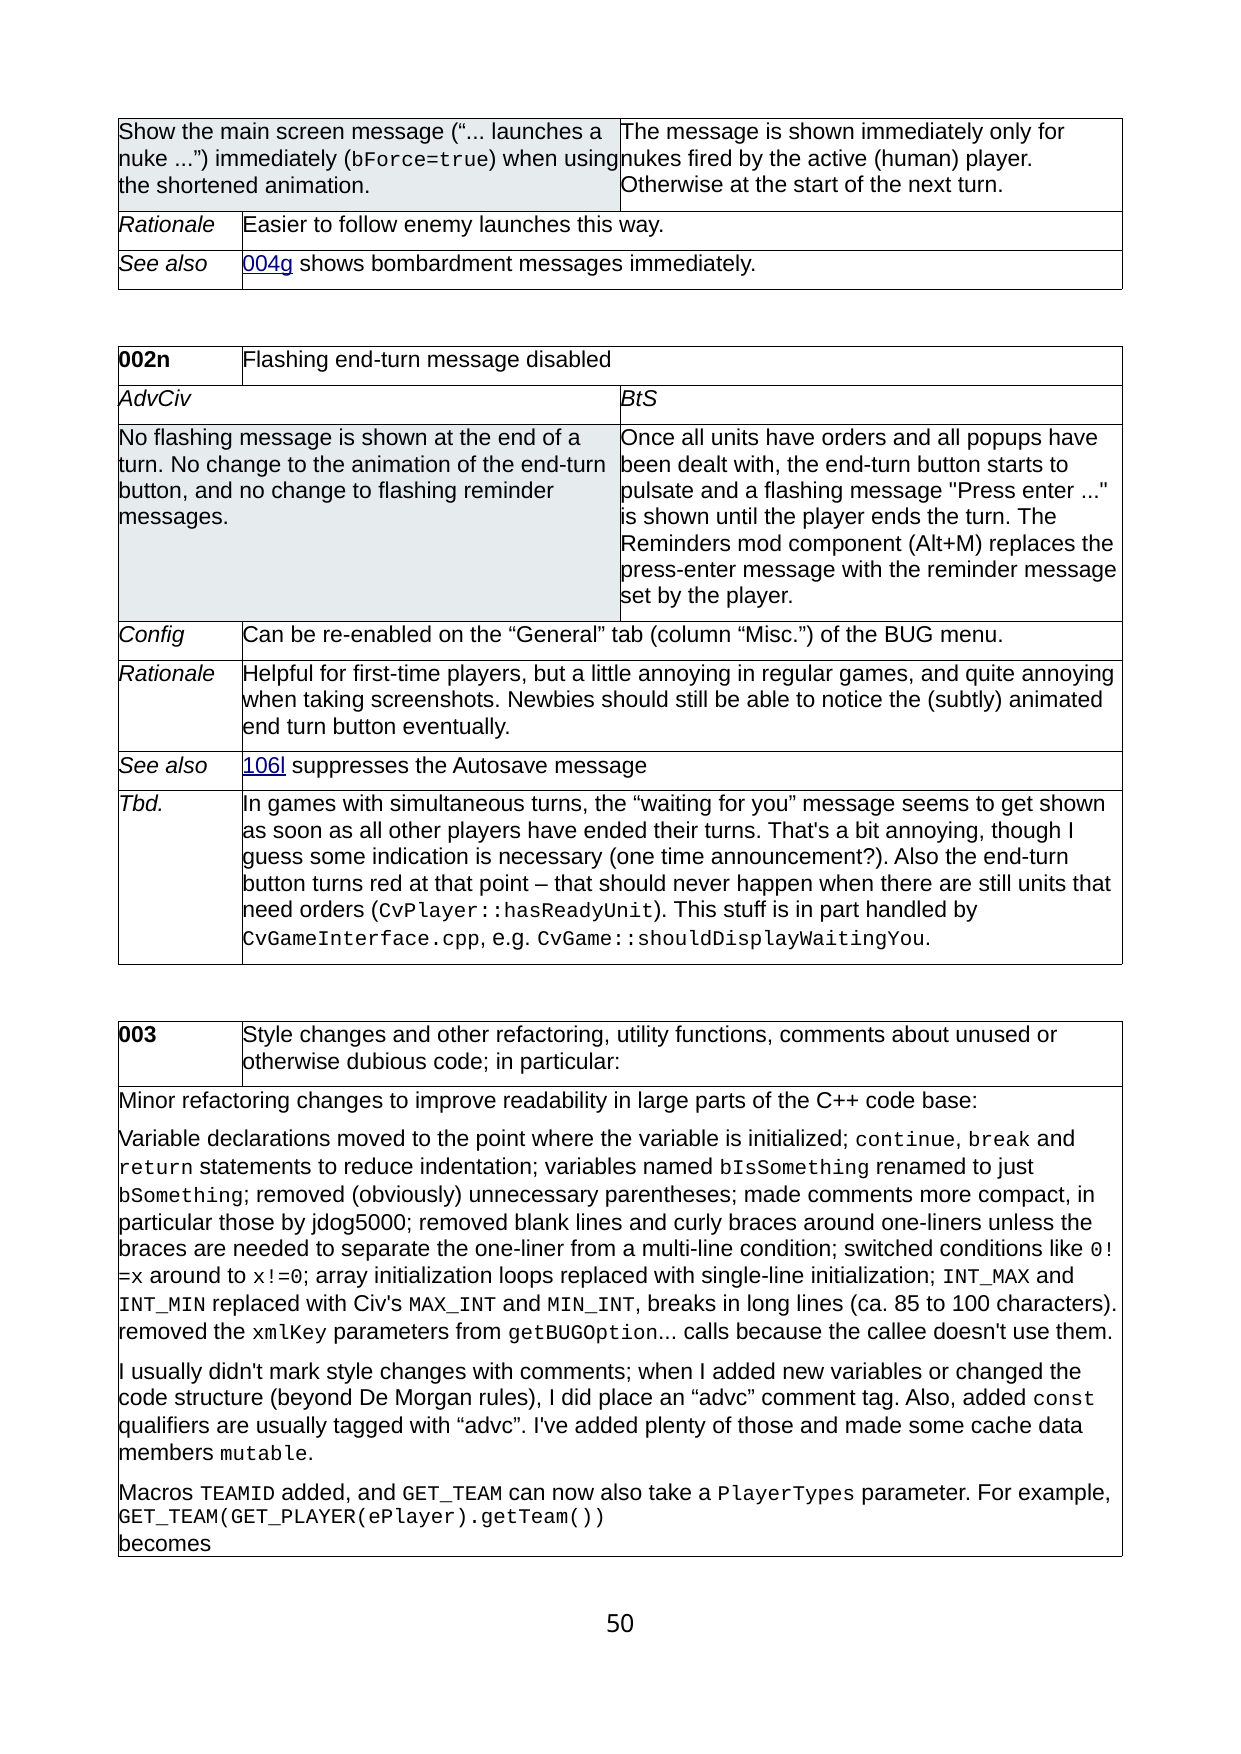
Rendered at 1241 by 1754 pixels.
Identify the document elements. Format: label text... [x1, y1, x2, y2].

table_cell In games with simultaneous turns, the “waiting for you” message seems to get shown as soon as all other players have ended their turns. That's a bit annoying, though I guess some indication is necessary (one time announcement?). Also the end-turn button turns red at that point – that should never happen when there are still units that need orders (CvPlayer::hasReadyUnit). This stuff is in part handled by CvGameInterface.cpp, e.g. CvGame::shouldDisplayWaitingYou. [243, 791, 1122, 964]
table_cell Once all units have orders and all popups have been dealt with, the end-turn button starts to pulsate and a flashing message "Press enter ..." is shown until the player ends the turn. The Reminders mod component (Alt+M) replaces the press-enter message with the reminder message set by the player. [621, 425, 1122, 621]
table_cell Minor refactoring changes to improve readability in large parts of the C++ code base: Variable declarations moved to the point where the variable is initialized; continue, break and return statements to reduce indentation; variables named bIsSomething renamed to just bSomething; removed (obviously) unnecessary parentheses; made comments more compact, in particular those by jdog5000; removed blank lines and curly braces around one-liners unless the braces are needed to separate the one-liner from a multi-line condition; switched conditions like 0!=x around to x!=0; array initialization loops replaced with single-line initialization; INT_MAX and INT_MIN replaced with Civ's MAX_INT and MIN_INT, breaks in long lines (ca. 85 to 100 characters). removed the xmlKey parameters from getBUGOption... calls because the callee doesn't use them. I usually didn't mark style changes with comments; when I added new variables or changed the code structure (beyond De Morgan rules), I did place an “advc” comment tag. Also, added const qualifiers are usually tagged with “advc”. I've added plenty of those and made some cache data members mutable. Macros TEAMID added, and GET_TEAM can now also take a PlayerTypes parameter. For example, GET_TEAM(GET_PLAYER(ePlayer).getTeam()) becomes [119, 1087, 1122, 1556]
table_header Flashing end-turn message disabled [243, 347, 1122, 385]
table_cell No flashing message is shown at the end of a turn. No change to the animation of the end-turn button, and no change to flashing reminder messages. [119, 425, 620, 621]
table_header 002n [119, 347, 242, 385]
table_cell 106l suppresses the Autosave message [243, 752, 1122, 790]
table_cell Can be re-enabled on the “General” tab (column “Misc.”) of the BUG menu. [243, 622, 1122, 660]
table_cell Helpful for first-time players, but a little annoying in regular games, and quite annoying when taking screenshots. Newbies should still be able to notice the (subtly) animated end turn button eventually. [243, 661, 1122, 751]
table_cell Config [119, 622, 242, 660]
table_cell 004g shows bombardment messages immediately. [243, 251, 1122, 289]
table_cell Easier to follow enemy launches this way. [243, 212, 1122, 250]
table_cell BtS [621, 386, 1122, 424]
table_cell The message is shown immediately only for nukes fired by the active (human) player. Otherwise at the start of the next turn. [621, 119, 1122, 211]
table_cell Rationale [119, 661, 242, 751]
table_header Style changes and other refactoring, utility functions, comments about unused or otherwise dubious code; in particular: [243, 1022, 1122, 1086]
table_cell Tbd. [119, 791, 242, 964]
table_header 003 [119, 1022, 242, 1086]
table_cell Rationale [119, 212, 242, 250]
table_cell AdvCiv [119, 386, 620, 424]
table_cell See also [119, 251, 242, 289]
table_cell See also [119, 752, 242, 790]
table_cell Show the main screen message (“... launches a nuke ...”) immediately (bForce=true) when using the shortened animation. [119, 119, 620, 211]
